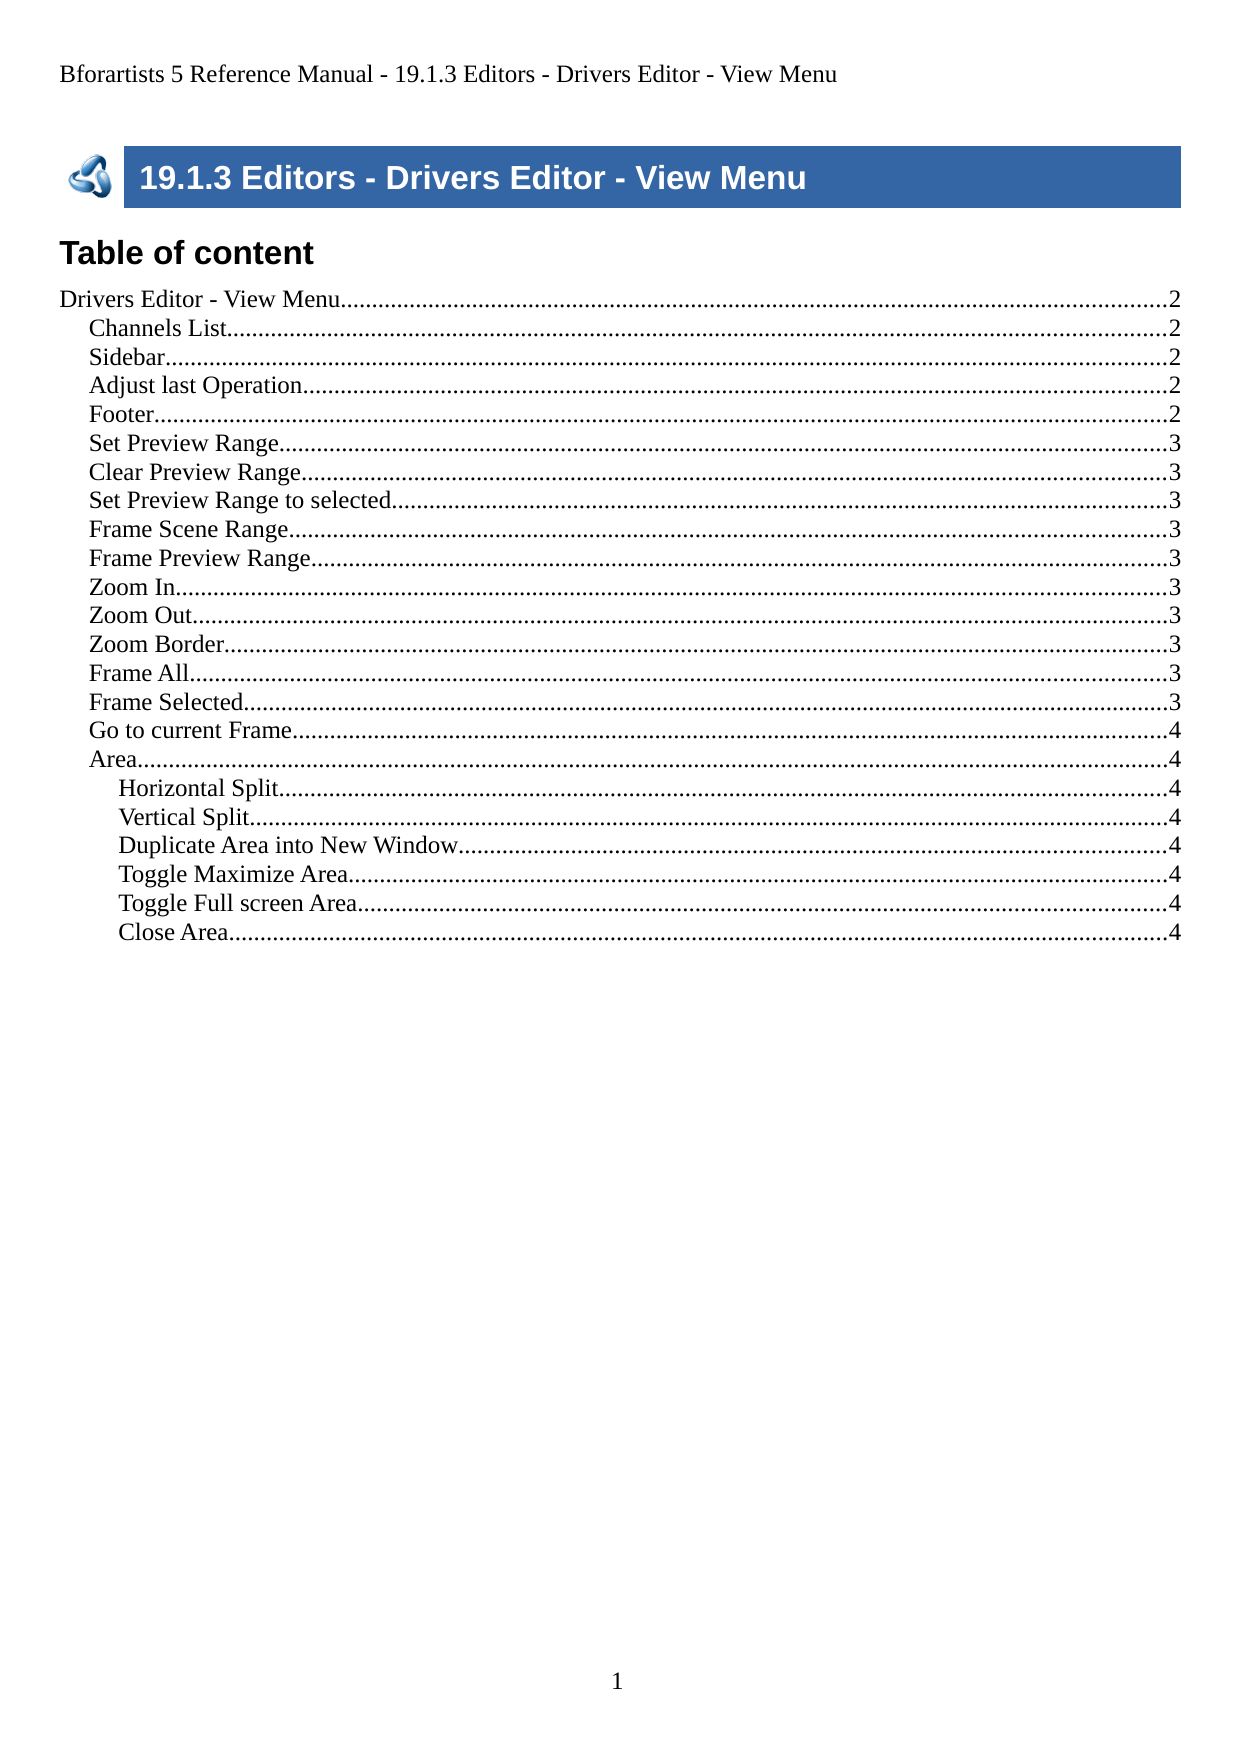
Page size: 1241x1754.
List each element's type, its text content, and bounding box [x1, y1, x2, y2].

text Frame Selected 3 [88, 687, 1181, 715]
table_header [59, 146, 124, 208]
table_header 19.1.3 Editors - Drivers Editor - View Menu [124, 146, 1181, 208]
text Set Preview Range to selected 3 [88, 485, 1181, 514]
text Channels List 2 [88, 313, 1181, 342]
picture [65, 152, 114, 201]
text Area 4 [88, 744, 1181, 773]
text Vertical Split 4 [118, 802, 1181, 830]
text Zoom In 3 [88, 572, 1181, 600]
text Zoom Out 3 [88, 600, 1181, 629]
text Duplicate Area into New Window 4 [118, 830, 1181, 859]
text Adjust last Operation 2 [88, 370, 1181, 399]
text Horizontal Split 4 [118, 773, 1181, 802]
text Close Area 4 [118, 917, 1181, 945]
text Frame All 3 [88, 658, 1181, 687]
text Clear Preview Range 3 [88, 457, 1181, 485]
text Zoom Border 3 [88, 629, 1181, 658]
text Frame Scene Range 3 [88, 514, 1181, 543]
text Set Preview Range 3 [88, 428, 1181, 457]
text Frame Preview Range 3 [88, 543, 1181, 572]
text Toggle Maximize Area 4 [118, 859, 1181, 888]
subtitle Table of content [59, 233, 1181, 272]
text Footer 2 [88, 399, 1181, 428]
text Drivers Editor - View Menu 2 [59, 284, 1181, 313]
text Go to current Frame 4 [88, 715, 1181, 744]
text Sidebar 2 [88, 342, 1181, 370]
text Toggle Full screen Area 4 [118, 888, 1181, 917]
